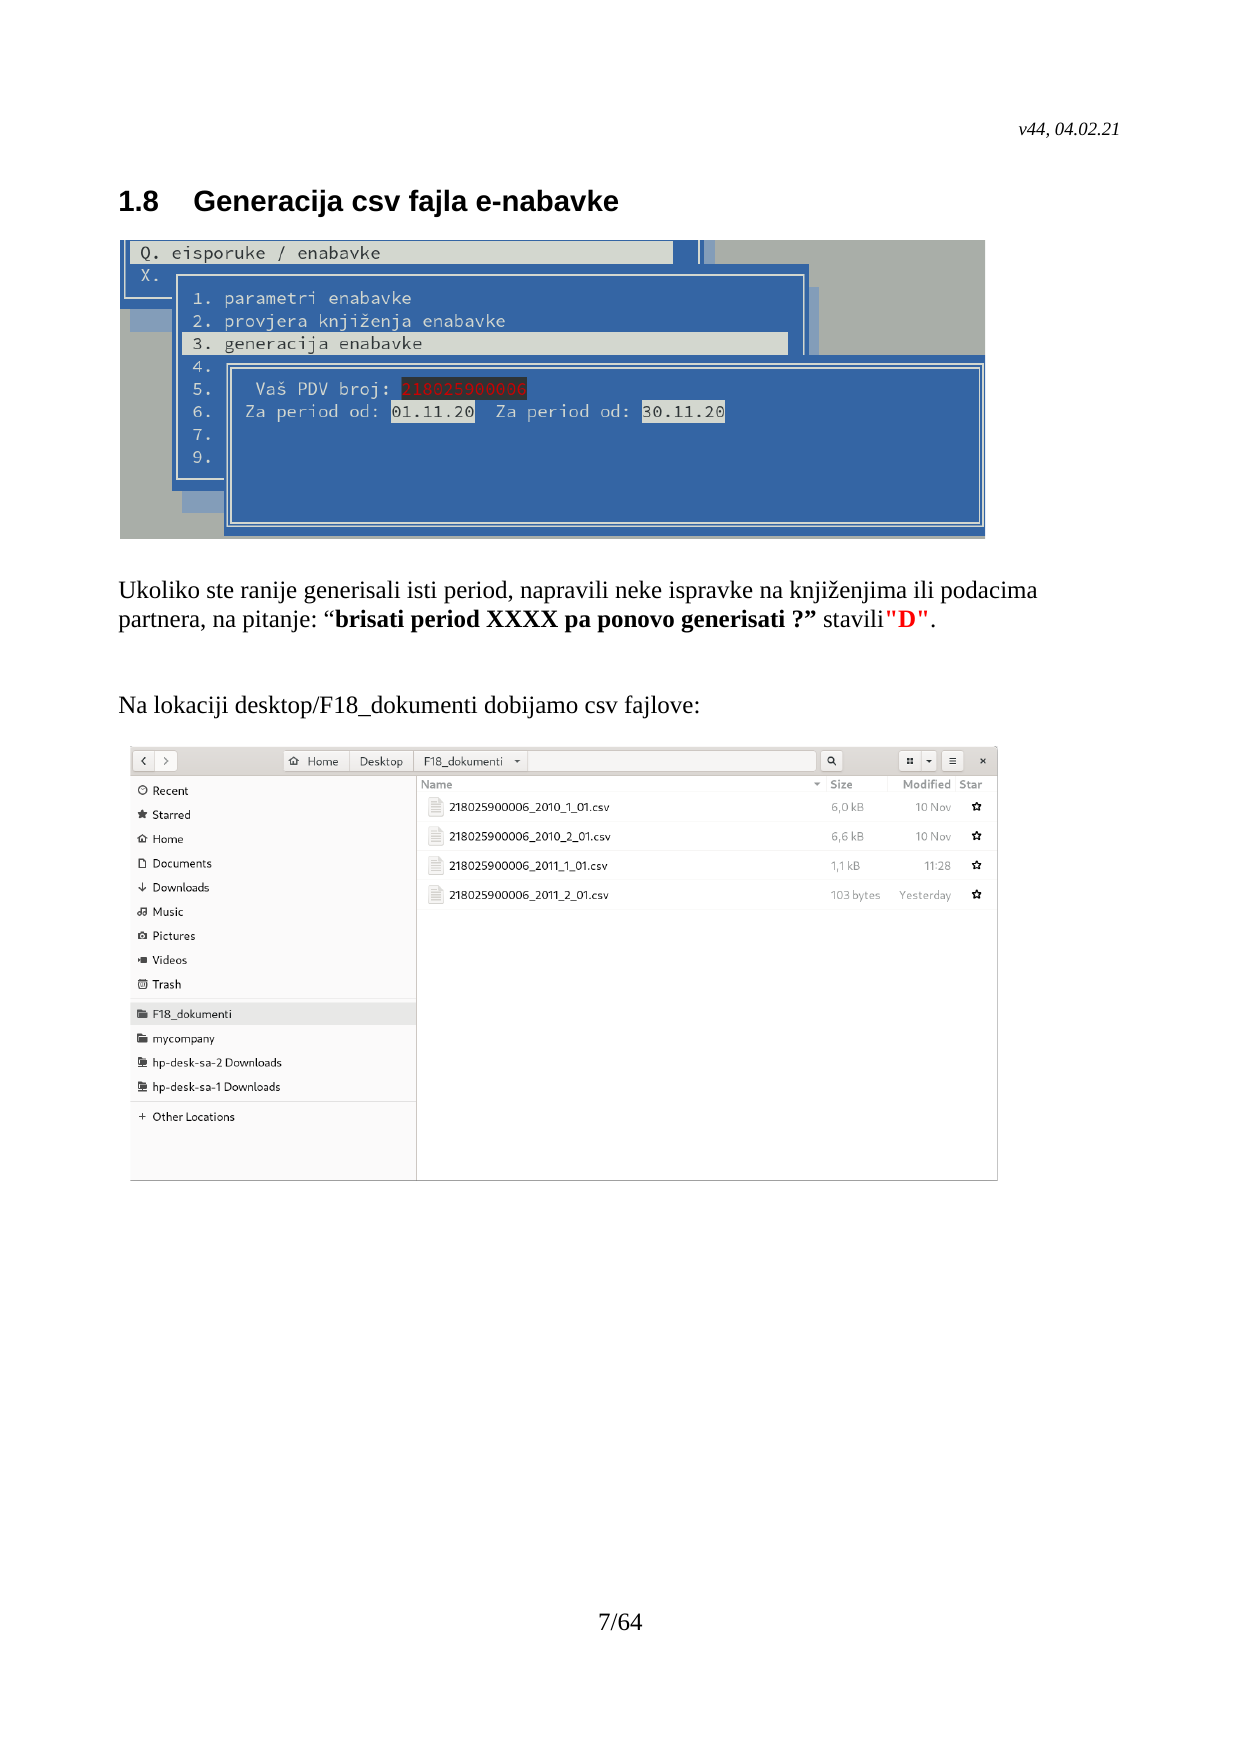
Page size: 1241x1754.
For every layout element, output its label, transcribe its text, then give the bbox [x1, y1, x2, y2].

text Na lokaciji desktop/F18_dokumenti dobijamo csv fajlove: [118, 690, 1122, 719]
picture [130, 746, 998, 1181]
text Ukoliko ste ranije generisali isti period, napravili neke ispravke na knjiženjima ili podacima partnera, na pitanje: “brisati period XXXX pa ponovo generisati ?” stavili"D". [118, 575, 1122, 632]
picture [120, 240, 986, 539]
subtitle Generacija csv fajla e-nabavke [118, 184, 1122, 217]
